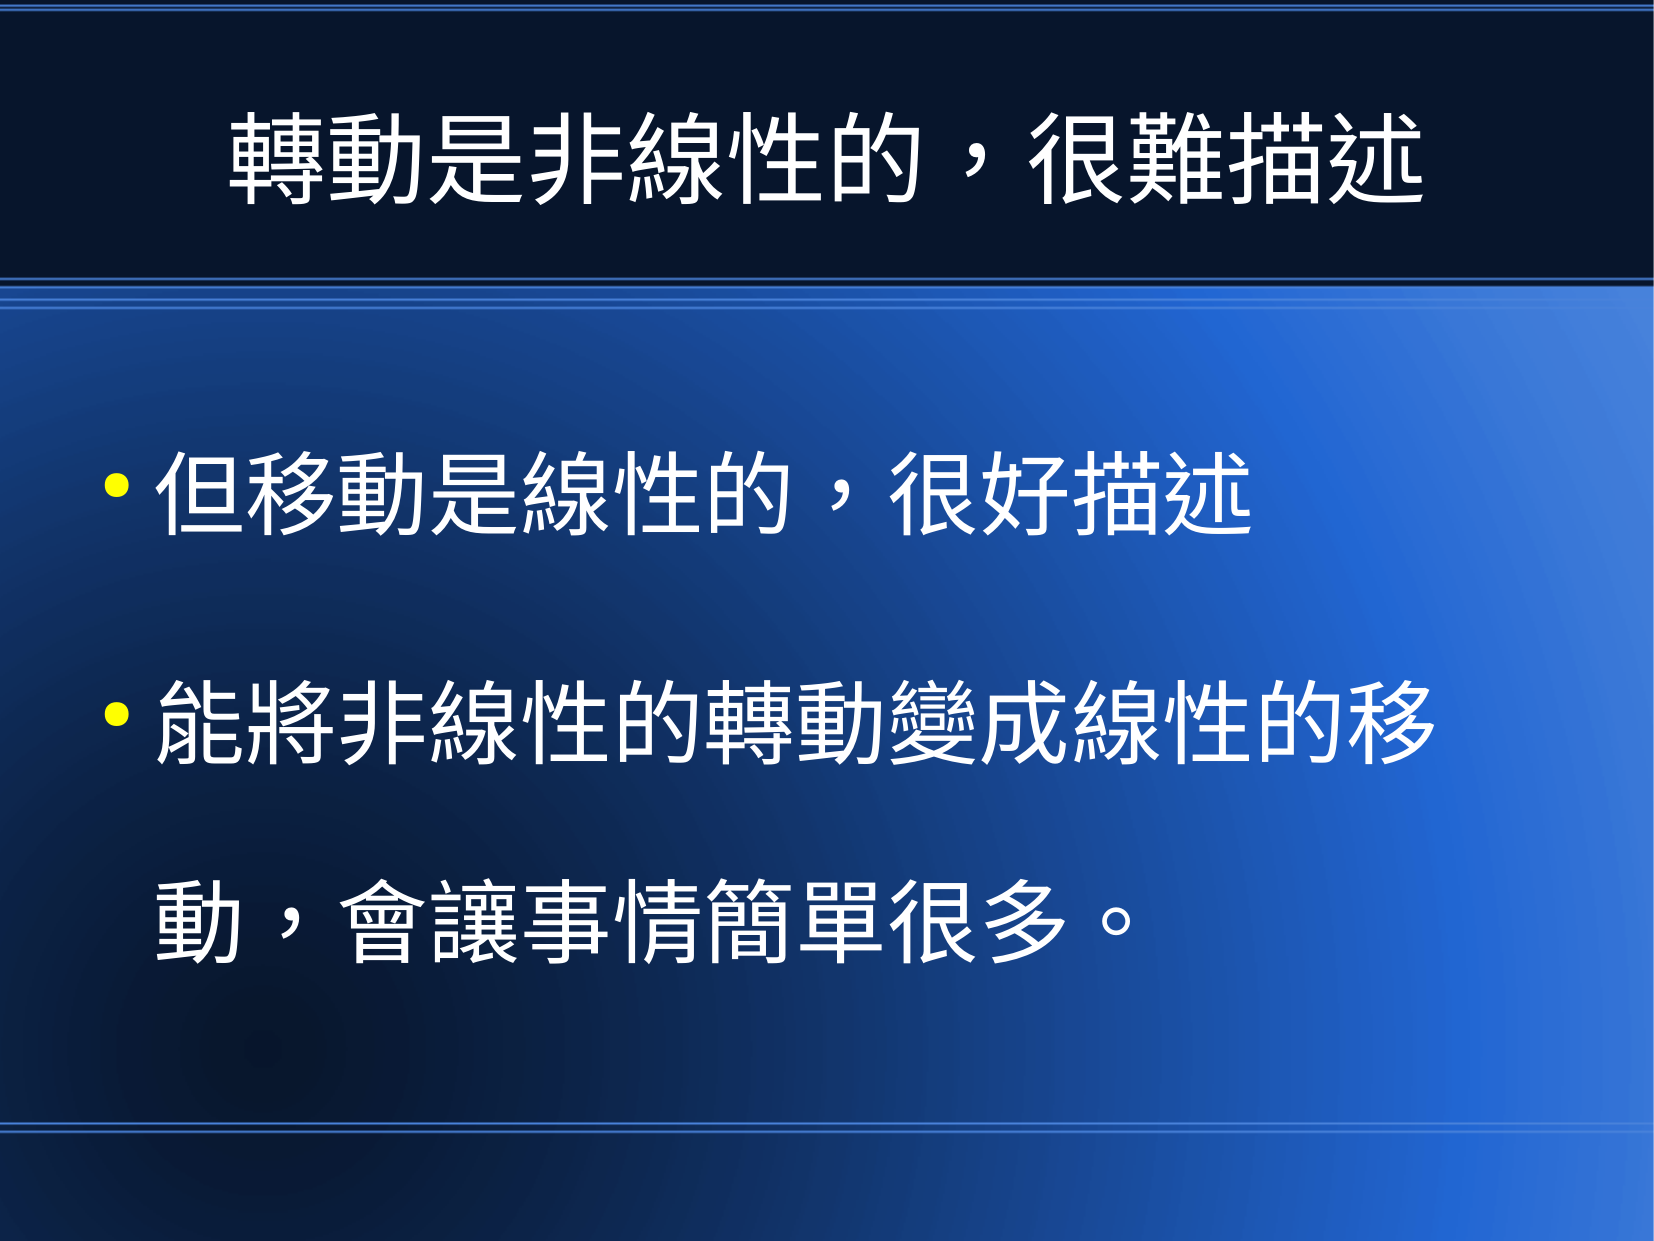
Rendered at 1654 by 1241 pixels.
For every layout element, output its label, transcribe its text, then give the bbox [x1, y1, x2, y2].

title 轉動是非線性的，很難描述 [82, 49, 1571, 257]
list 但移動是線性的，很好描述 能將非線性的轉動變成線性的移動，會讓事情簡單很多。 [82, 355, 1571, 1241]
picture [0, 0, 1654, 1241]
